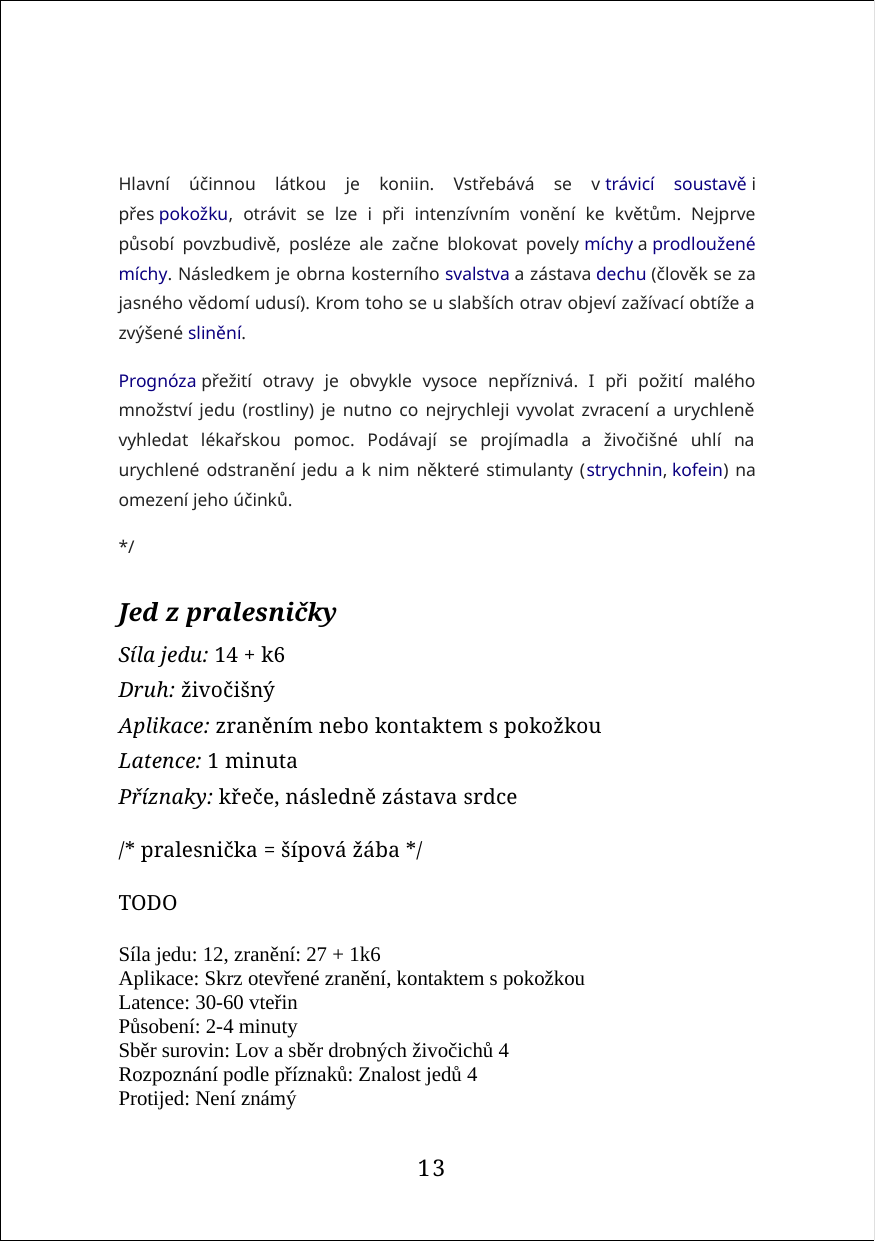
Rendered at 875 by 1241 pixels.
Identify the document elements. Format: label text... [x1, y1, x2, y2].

text Prognóza přežití otravy je obvykle vysoce nepříznivá. I při požití malého množství jedu (rostliny) je nutno co nejrychleji vyvolat zvracení a urychleně vyhledat lékařskou pomoc. Podávají se projímadla a živočišné uhlí na urychlené odstranění jedu a k nim některé stimulanty (strychnin, kofein) na omezení jeho účinků. [118, 368, 756, 511]
text Působení: 2-4 minuty [118, 1014, 756, 1038]
text Rozpoznání podle příznaků: Znalost jedů 4 [118, 1062, 756, 1086]
subtitle Jed z pralesničky [118, 594, 756, 628]
text Aplikace: Skrz otevřené zranění, kontaktem s pokožkou [118, 966, 756, 990]
text Síla jedu: 12, zranění: 27 + 1k6 [118, 942, 756, 966]
text Síla jedu: 14 + k6 Druh: živočišný Aplikace: zraněním nebo kontaktem s pokožkou Latence: 1 minuta Příznaky: křeče, následně zástava srdce [118, 640, 756, 811]
text Latence: 30-60 vteřin [118, 990, 756, 1014]
text TODO [118, 888, 756, 917]
text /* pralesnička = šípová žába */ [118, 835, 756, 864]
text Hlavní účinnou látkou je koniin. Vstřebává se v trávicí soustavě i přes pokožku, otrávit se lze i při intenzívním vonění ke květům. Nejprve působí povzbudivě, posléze ale začne blokovat povely míchy a prodloužené míchy. Následkem je obrna kosterního svalstva a zástava dechu (člověk se za jasného vědomí udusí). Krom toho se u slabších otrav objeví zažívací obtíže a zvýšené slinění. [118, 172, 756, 344]
text Protijed: Není známý [118, 1086, 756, 1110]
text */ [118, 535, 756, 559]
text Sběr surovin: Lov a sběr drobných živočichů 4 [118, 1038, 756, 1062]
